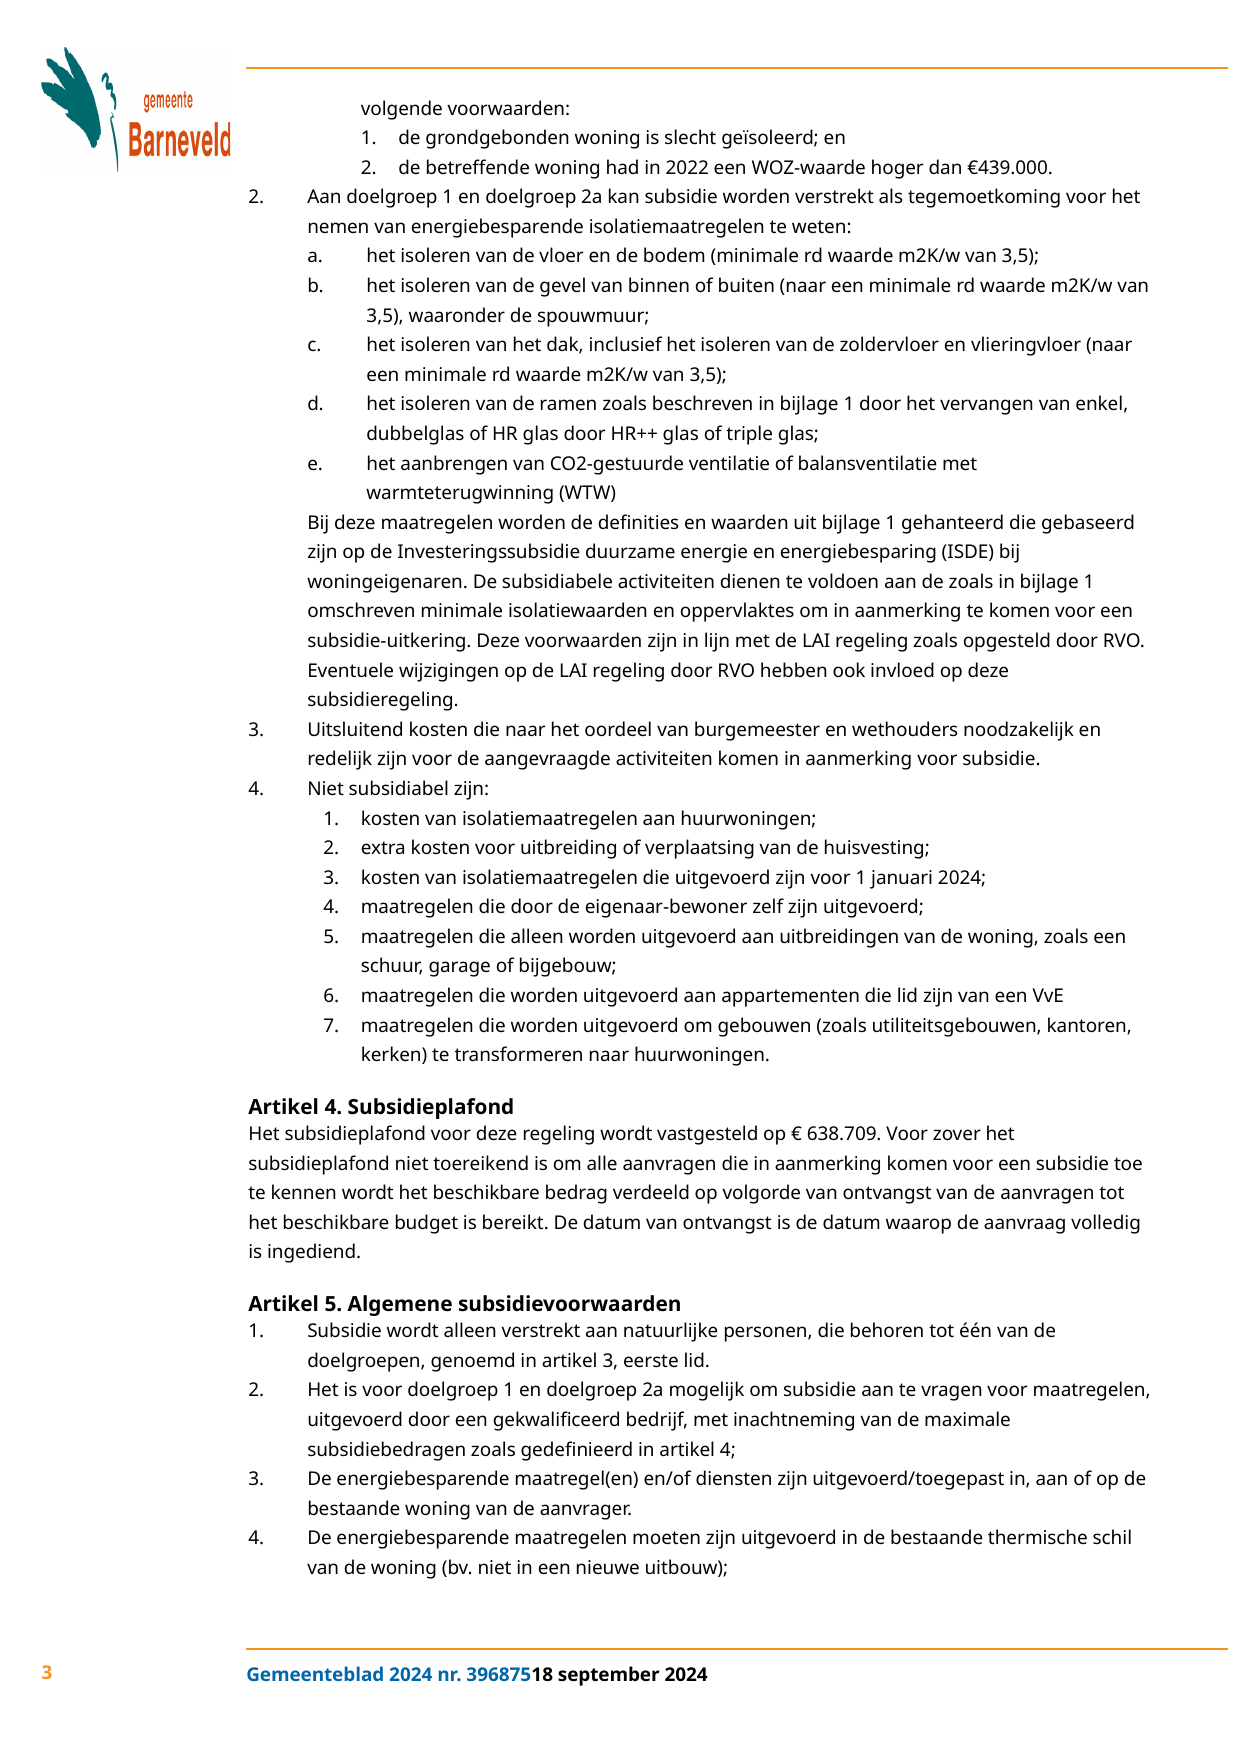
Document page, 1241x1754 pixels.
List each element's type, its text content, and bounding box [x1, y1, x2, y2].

list het isoleren van de gevel van binnen of buiten (naar een minimale rd waarde m2K/w van 3,5), waaronder de spouwmuur; [307, 272, 1152, 328]
list Uitsluitend kosten die naar het oordeel van burgemeester en wethouders noodzakelijk en redelijk zijn voor de aangevraagde activiteiten komen in aanmerking voor subsidie. [248, 716, 1152, 771]
list extra kosten voor uitbreiding of verplaatsing van de huisvesting; [323, 834, 1152, 860]
list kosten van isolatiemaatregelen aan huurwoningen; [323, 805, 1152, 831]
text Artikel 4. Subsidieplafond [248, 1092, 1152, 1120]
text Artikel 5. Algemene subsidievoorwaarden [248, 1289, 1152, 1317]
text Het subsidieplafond voor deze regeling wordt vastgesteld op € 638.709. Voor zover het subsidieplafond niet toereikend is om alle aanvragen die in aanmerking komen voor een subsidie toe te kennen wordt het beschikbare bedrag verdeeld op volgorde van ontvangst van de aanvragen tot het beschikbare budget is bereikt. De datum van ontvangst is de datum waarop de aanvraag volledig is ingediend. [248, 1120, 1152, 1264]
list het aanbrengen van CO2-gestuurde ventilatie of balansventilatie met warmteterugwinning (WTW) [307, 450, 1152, 505]
list maatregelen die worden uitgevoerd aan appartementen die lid zijn van een VvE [323, 982, 1152, 1008]
list de betreffende woning had in 2022 een WOZ-waarde hoger dan €439.000. [361, 154, 1152, 180]
list volgende voorwaarden: [323, 95, 1152, 121]
list Niet subsidiabel zijn: [248, 775, 1152, 801]
list maatregelen die worden uitgevoerd om gebouwen (zoals utiliteitsgebouwen, kantoren, kerken) te transformeren naar huurwoningen. [323, 1012, 1152, 1067]
list maatregelen die door de eigenaar-bewoner zelf zijn uitgevoerd; [323, 893, 1152, 919]
list het isoleren van de ramen zoals beschreven in bijlage 1 door het vervangen van enkel, dubbelglas of HR glas door HR++ glas of triple glas; [307, 391, 1152, 446]
list de grondgebonden woning is slecht geïsoleerd; en [361, 124, 1152, 150]
list De energiebesparende maatregel(en) en/of diensten zijn uitgevoerd/toegepast in, aan of op de bestaande woning van de aanvrager. [248, 1465, 1152, 1521]
list kosten van isolatiemaatregelen die uitgevoerd zijn voor 1 januari 2024; [323, 864, 1152, 890]
list maatregelen die alleen worden uitgevoerd aan uitbreidingen van de woning, zoals een schuur, garage of bijgebouw; [323, 923, 1152, 978]
list Aan doelgroep 1 en doelgroep 2a kan subsidie worden verstrekt als tegemoetkoming voor het nemen van energiebesparende isolatiemaatregelen te weten: [248, 183, 1152, 239]
list Bij deze maatregelen worden de definities en waarden uit bijlage 1 gehanteerd die gebaseerd zijn op de Investeringssubsidie duurzame energie en energiebesparing (ISDE) bij woningeigenaren. De subsidiabele activiteiten dienen te voldoen aan de zoals in bijlage 1 omschreven minimale isolatiewaarden en oppervlaktes om in aanmerking te komen voor een subsidie-uitkering. Deze voorwaarden zijn in lijn met de LAI regeling zoals opgesteld door RVO. Eventuele wijzigingen op de LAI regeling door RVO hebben ook invloed op deze subsidieregeling. [248, 509, 1152, 712]
picture [41, 47, 231, 172]
list Het is voor doelgroep 1 en doelgroep 2a mogelijk om subsidie aan te vragen voor maatregelen, uitgevoerd door een gekwalificeerd bedrijf, met inachtneming van de maximale subsidiebedragen zoals gedefinieerd in artikel 4; [248, 1377, 1152, 1462]
list Subsidie wordt alleen verstrekt aan natuurlijke personen, die behoren tot één van de doelgroepen, genoemd in artikel 3, eerste lid. [248, 1317, 1152, 1373]
list het isoleren van het dak, inclusief het isoleren van de zoldervloer en vlieringvloer (naar een minimale rd waarde m2K/w van 3,5); [307, 331, 1152, 387]
list De energiebesparende maatregelen moeten zijn uitgevoerd in de bestaande thermische schil van de woning (bv. niet in een nieuwe uitbouw); [248, 1524, 1152, 1580]
list het isoleren van de vloer en de bodem (minimale rd waarde m2K/w van 3,5); [307, 243, 1152, 268]
